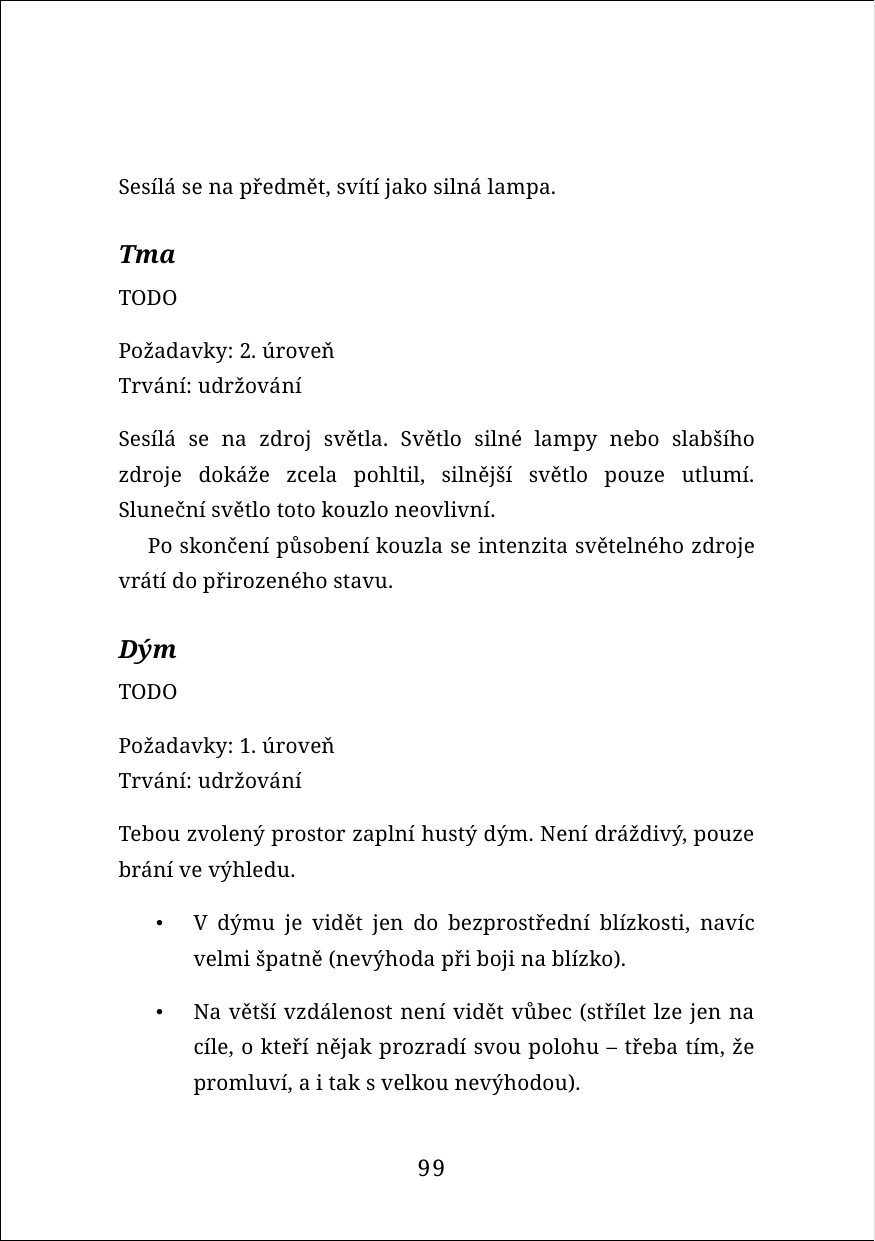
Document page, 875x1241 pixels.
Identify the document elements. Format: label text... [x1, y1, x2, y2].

text Požadavky: 2. úroveň Trvání: udržování [118, 336, 756, 400]
list Na větší vzdálenost není vidět vůbec (střílet lze jen na cíle, o kteří nějak prozradí svou polohu – třeba tím, že promluví, a i tak s velkou nevýhodou). [156, 997, 756, 1096]
text Tebou zvolený prostor zaplní hustý dým. Není dráždivý, pouze brání ve výhledu. [118, 819, 756, 883]
text TODO [118, 283, 756, 311]
text Sesílá se na předmět, svítí jako silná lampa. [118, 172, 756, 200]
subtitle Tma [118, 237, 756, 271]
text Sesílá se na zdroj světla. Světlo silné lampy nebo slabšího zdroje dokáže zcela pohltil, silnější světlo pouze utlumí. Sluneční světlo toto kouzlo neovlivní. Po skončení působení kouzla se intenzita světelného zdroje vrátí do přirozeného stavu. [118, 424, 756, 595]
subtitle Dým [118, 632, 756, 666]
text TODO [118, 677, 756, 706]
list V dýmu je vidět jen do bezprostřední blízkosti, navíc velmi špatně (nevýhoda při boji na blízko). [156, 908, 756, 972]
text Požadavky: 1. úroveň Trvání: udržování [118, 731, 756, 795]
